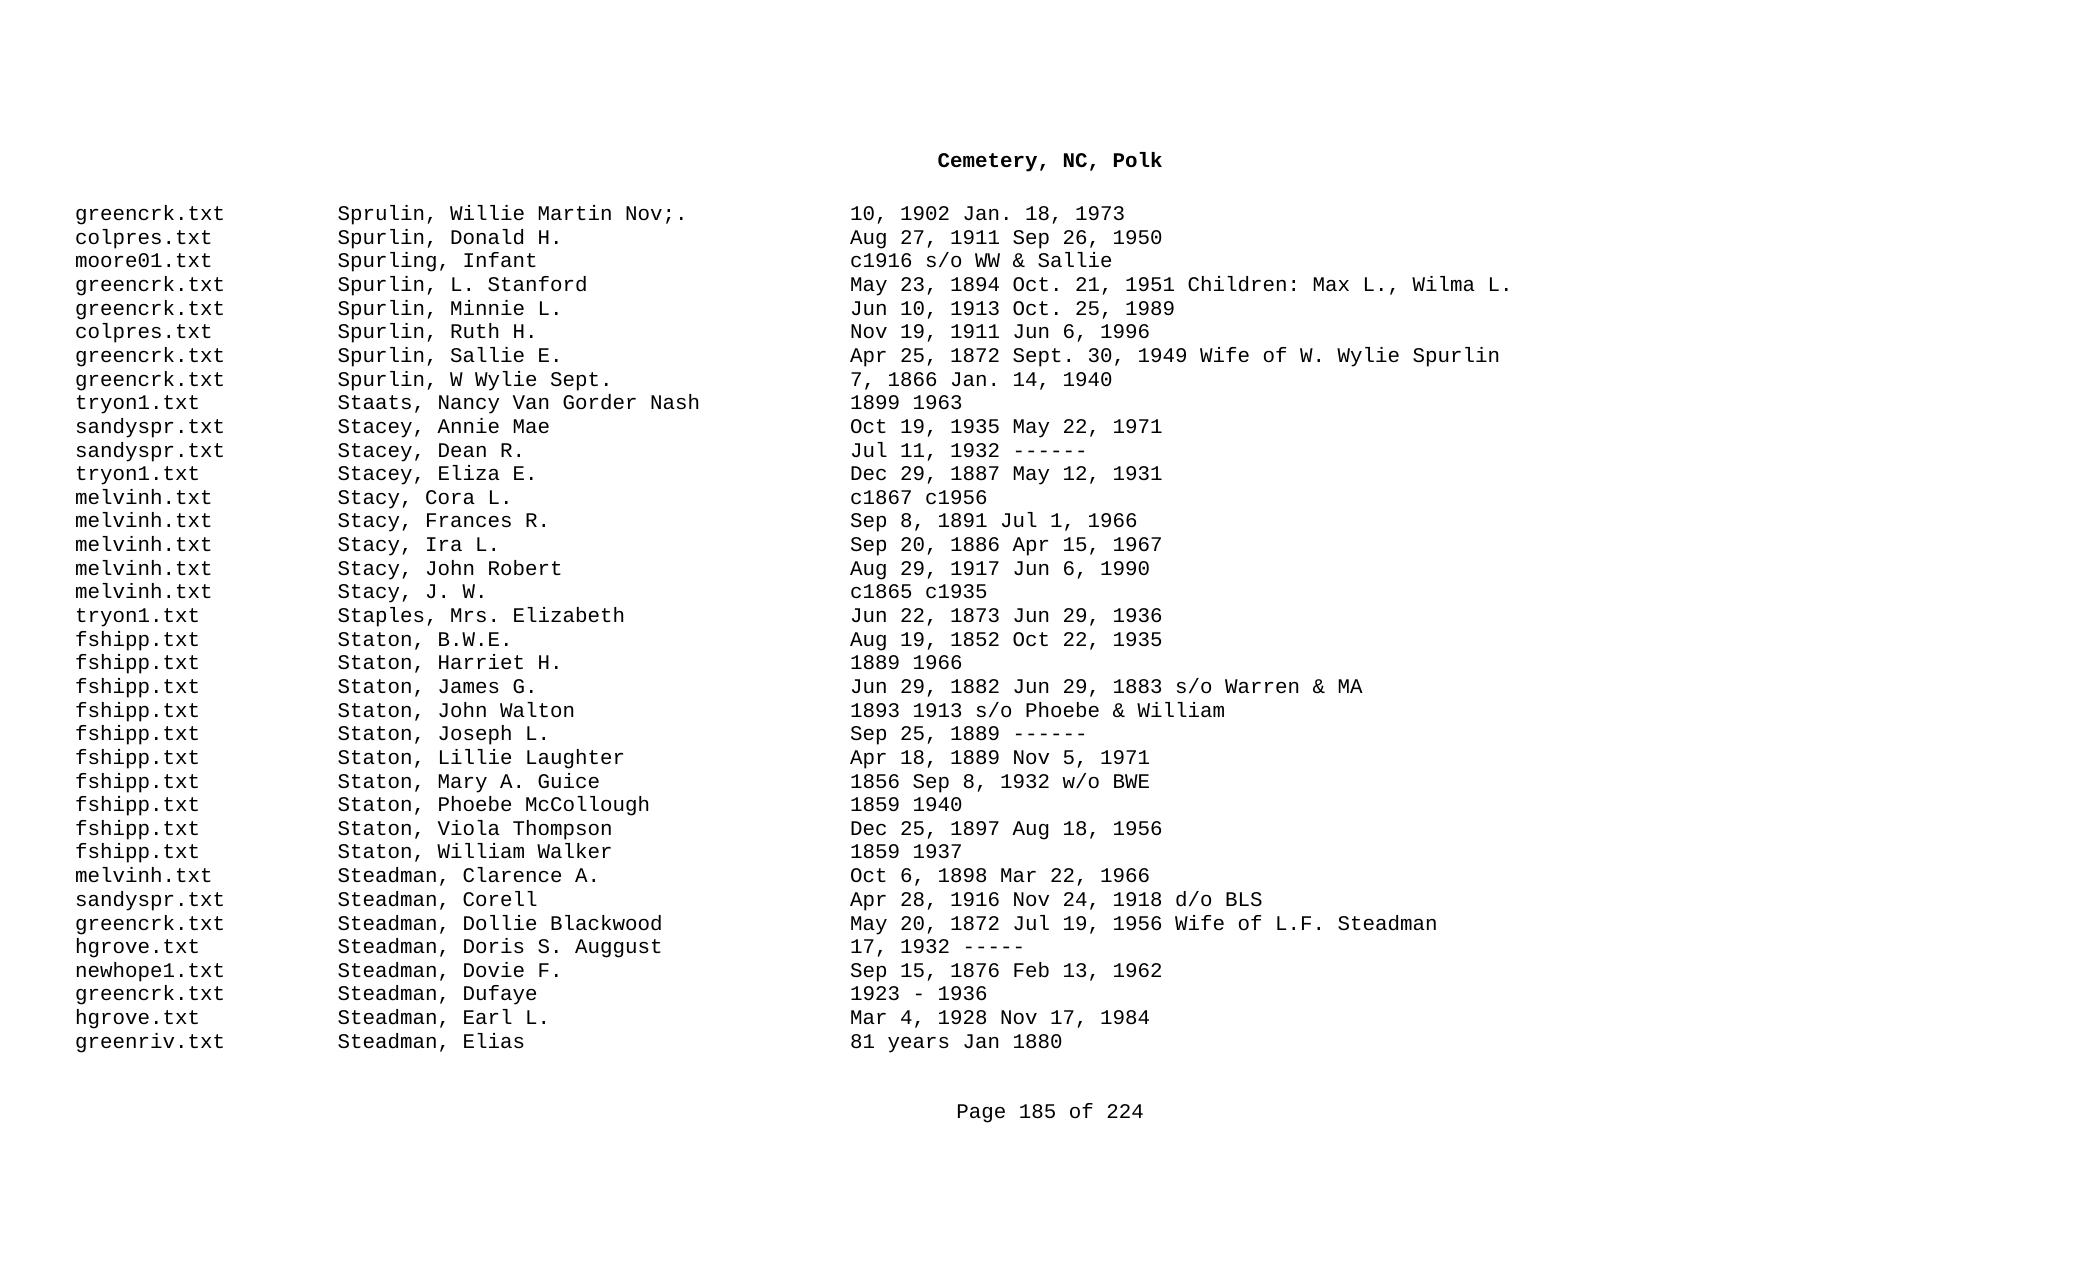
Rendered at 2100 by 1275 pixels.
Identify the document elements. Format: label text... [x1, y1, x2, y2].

text greenriv.txt Steadman, Elias 81 years Jan 1880 [75, 1031, 2025, 1054]
text fshipp.txt Staton, John Walton 1893 1913 s/o Phoebe & William [75, 700, 2025, 723]
text moore01.txt Spurling, Infant c1916 s/o WW & Sallie [75, 250, 2025, 274]
text melvinh.txt Steadman, Clarence A. Oct 6, 1898 Mar 22, 1966 [75, 865, 2025, 889]
text melvinh.txt Stacy, Cora L. c1867 c1956 [75, 487, 2025, 511]
text melvinh.txt Stacy, Ira L. Sep 20, 1886 Apr 15, 1967 [75, 534, 2025, 558]
text greencrk.txt Spurlin, Sallie E. Apr 25, 1872 Sept. 30, 1949 Wife of W. Wylie Spurlin [75, 345, 2025, 369]
text hgrove.txt Steadman, Doris S. Auggust 17, 1932 ----- [75, 936, 2025, 960]
text greencrk.txt Steadman, Dufaye 1923 - 1936 [75, 983, 2025, 1007]
text colpres.txt Spurlin, Ruth H. Nov 19, 1911 Jun 6, 1996 [75, 321, 2025, 345]
text sandyspr.txt Steadman, Corell Apr 28, 1916 Nov 24, 1918 d/o BLS [75, 889, 2025, 912]
text greencrk.txt Steadman, Dollie Blackwood May 20, 1872 Jul 19, 1956 Wife of L.F. Steadman [75, 912, 2025, 936]
text greencrk.txt Spurlin, Minnie L. Jun 10, 1913 Oct. 25, 1989 [75, 298, 2025, 321]
text fshipp.txt Staton, Mary A. Guice 1856 Sep 8, 1932 w/o BWE [75, 771, 2025, 794]
text fshipp.txt Staton, Harriet H. 1889 1966 [75, 652, 2025, 676]
text greencrk.txt Sprulin, Willie Martin Nov;. 10, 1902 Jan. 18, 1973 [75, 203, 2025, 227]
text greencrk.txt Spurlin, W Wylie Sept. 7, 1866 Jan. 14, 1940 [75, 369, 2025, 392]
text greencrk.txt Spurlin, L. Stanford May 23, 1894 Oct. 21, 1951 Children: Max L., Wilma L. [75, 274, 2025, 298]
text fshipp.txt Staton, Joseph L. Sep 25, 1889 ------ [75, 723, 2025, 747]
text tryon1.txt Staples, Mrs. Elizabeth Jun 22, 1873 Jun 29, 1936 [75, 605, 2025, 629]
text colpres.txt Spurlin, Donald H. Aug 27, 1911 Sep 26, 1950 [75, 227, 2025, 250]
text melvinh.txt Stacy, J. W. c1865 c1935 [75, 581, 2025, 605]
text melvinh.txt Stacy, Frances R. Sep 8, 1891 Jul 1, 1966 [75, 511, 2025, 534]
text fshipp.txt Staton, William Walker 1859 1937 [75, 842, 2025, 865]
text sandyspr.txt Stacey, Dean R. Jul 11, 1932 ------ [75, 439, 2025, 463]
text fshipp.txt Staton, Viola Thompson Dec 25, 1897 Aug 18, 1956 [75, 818, 2025, 842]
text hgrove.txt Steadman, Earl L. Mar 4, 1928 Nov 17, 1984 [75, 1007, 2025, 1031]
text fshipp.txt Staton, B.W.E. Aug 19, 1852 Oct 22, 1935 [75, 629, 2025, 652]
text tryon1.txt Stacey, Eliza E. Dec 29, 1887 May 12, 1931 [75, 463, 2025, 487]
text tryon1.txt Staats, Nancy Van Gorder Nash 1899 1963 [75, 392, 2025, 416]
text newhope1.txt Steadman, Dovie F. Sep 15, 1876 Feb 13, 1962 [75, 960, 2025, 983]
text sandyspr.txt Stacey, Annie Mae Oct 19, 1935 May 22, 1971 [75, 416, 2025, 439]
text fshipp.txt Staton, Phoebe McCollough 1859 1940 [75, 794, 2025, 818]
text melvinh.txt Stacy, John Robert Aug 29, 1917 Jun 6, 1990 [75, 558, 2025, 581]
text fshipp.txt Staton, Lillie Laughter Apr 18, 1889 Nov 5, 1971 [75, 747, 2025, 771]
text fshipp.txt Staton, James G. Jun 29, 1882 Jun 29, 1883 s/o Warren & MA [75, 676, 2025, 700]
